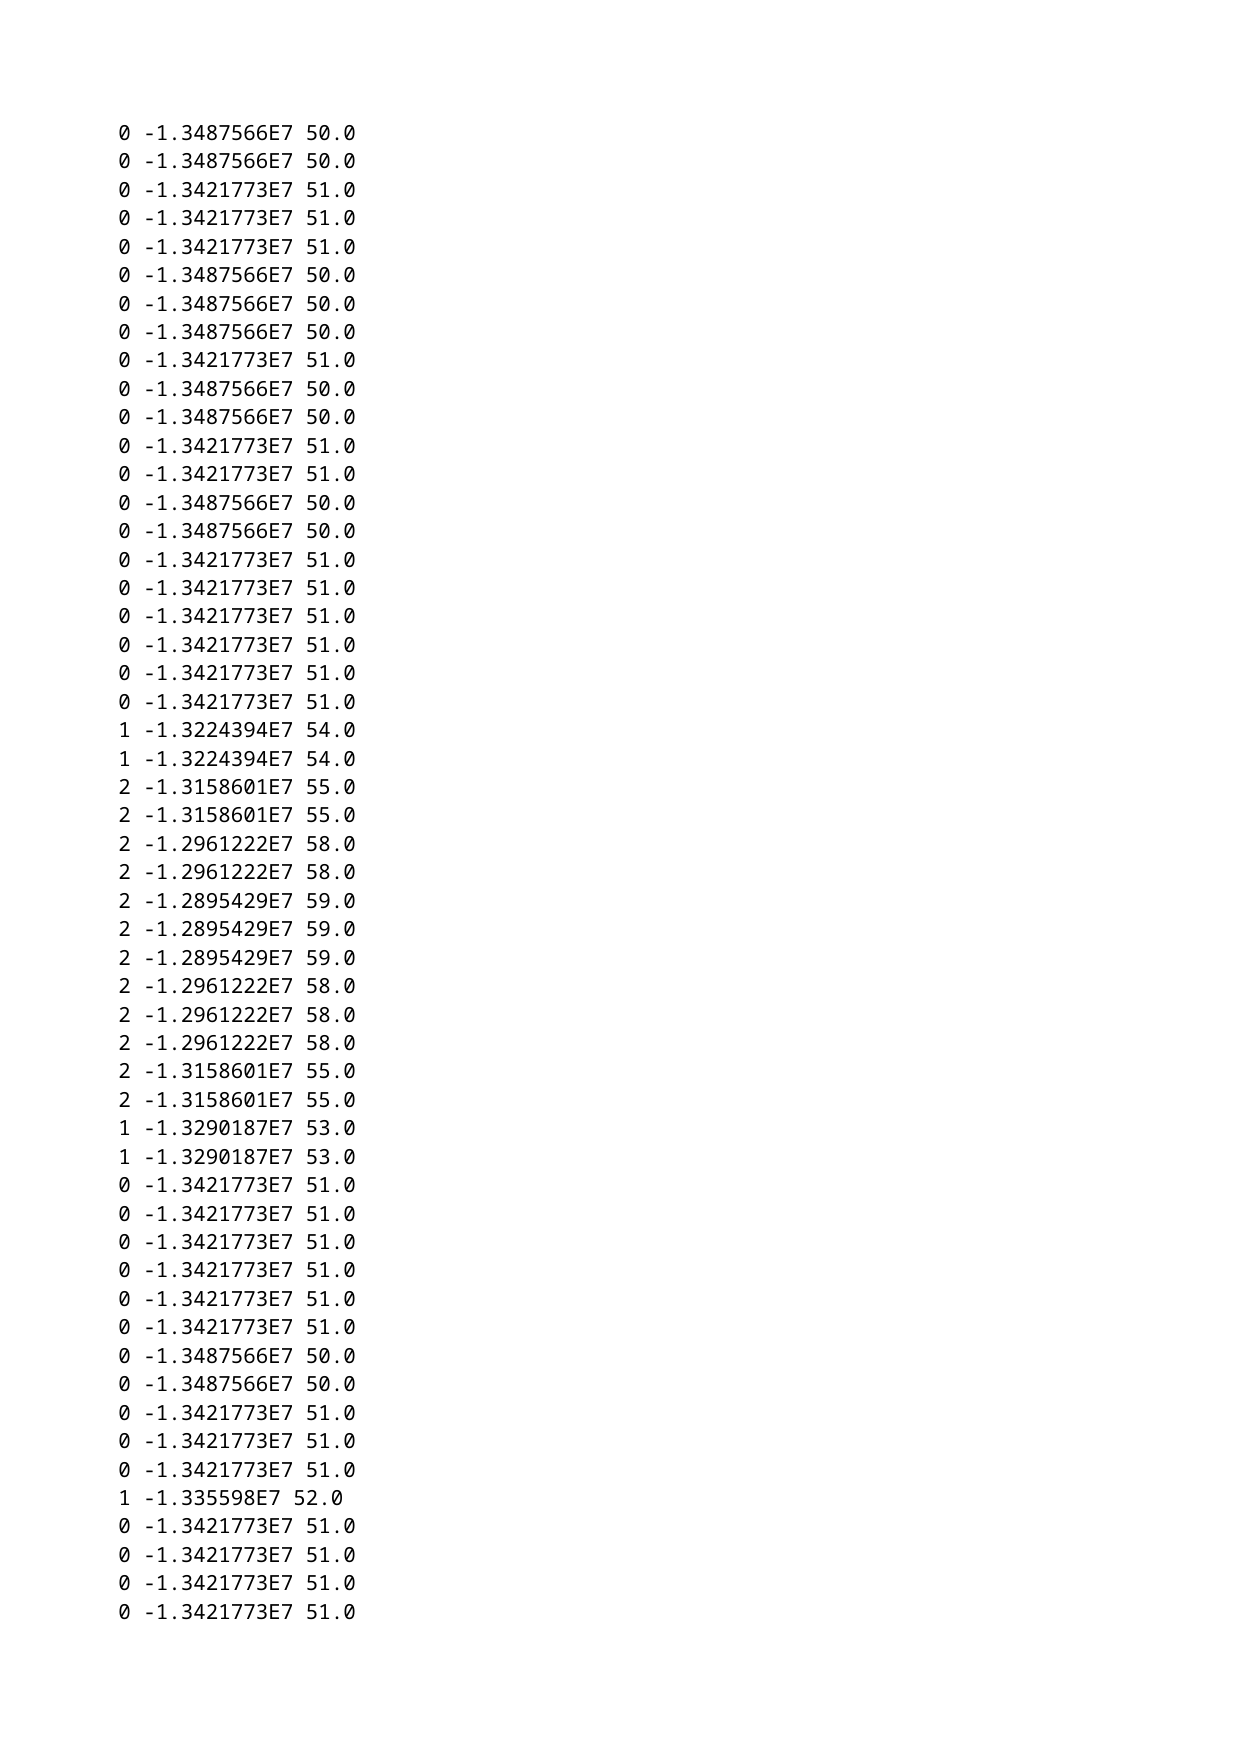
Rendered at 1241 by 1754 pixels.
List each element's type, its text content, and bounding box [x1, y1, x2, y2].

text 0 -1.3421773E7 51.0 [118, 175, 1122, 203]
text 1 -1.335598E7 52.0 [118, 1483, 1122, 1512]
text 2 -1.3158601E7 55.0 [118, 772, 1122, 801]
text 0 -1.3421773E7 51.0 [118, 687, 1122, 715]
text 0 -1.3421773E7 51.0 [118, 1426, 1122, 1455]
text 2 -1.2961222E7 58.0 [118, 1000, 1122, 1028]
text 0 -1.3487566E7 50.0 [118, 374, 1122, 402]
text 0 -1.3421773E7 51.0 [118, 545, 1122, 573]
text 2 -1.2895429E7 59.0 [118, 886, 1122, 914]
text 0 -1.3421773E7 51.0 [118, 1512, 1122, 1540]
text 1 -1.3224394E7 54.0 [118, 744, 1122, 772]
text 2 -1.2961222E7 58.0 [118, 971, 1122, 1000]
text 0 -1.3421773E7 51.0 [118, 1227, 1122, 1256]
text 0 -1.3421773E7 51.0 [118, 630, 1122, 658]
text 0 -1.3421773E7 51.0 [118, 203, 1122, 232]
text 0 -1.3421773E7 51.0 [118, 1199, 1122, 1227]
text 0 -1.3421773E7 51.0 [118, 232, 1122, 260]
text 2 -1.3158601E7 55.0 [118, 801, 1122, 829]
text 0 -1.3421773E7 51.0 [118, 602, 1122, 630]
text 0 -1.3421773E7 51.0 [118, 573, 1122, 602]
text 0 -1.3421773E7 51.0 [118, 1170, 1122, 1199]
text 0 -1.3487566E7 50.0 [118, 1369, 1122, 1398]
text 0 -1.3421773E7 51.0 [118, 1455, 1122, 1483]
text 0 -1.3421773E7 51.0 [118, 431, 1122, 459]
text 0 -1.3421773E7 51.0 [118, 346, 1122, 374]
text 0 -1.3487566E7 50.0 [118, 317, 1122, 346]
text 1 -1.3224394E7 54.0 [118, 715, 1122, 744]
text 0 -1.3421773E7 51.0 [118, 1398, 1122, 1426]
text 0 -1.3421773E7 51.0 [118, 1256, 1122, 1284]
text 0 -1.3421773E7 51.0 [118, 1597, 1122, 1625]
text 0 -1.3487566E7 50.0 [118, 147, 1122, 175]
text 0 -1.3487566E7 50.0 [118, 516, 1122, 545]
text 1 -1.3290187E7 53.0 [118, 1113, 1122, 1142]
text 2 -1.2961222E7 58.0 [118, 1028, 1122, 1057]
text 0 -1.3421773E7 51.0 [118, 1312, 1122, 1341]
text 0 -1.3487566E7 50.0 [118, 289, 1122, 317]
text 2 -1.2895429E7 59.0 [118, 914, 1122, 943]
text 2 -1.3158601E7 55.0 [118, 1085, 1122, 1113]
text 0 -1.3421773E7 51.0 [118, 1284, 1122, 1312]
text 0 -1.3487566E7 50.0 [118, 402, 1122, 431]
text 0 -1.3487566E7 50.0 [118, 1341, 1122, 1369]
text 0 -1.3421773E7 51.0 [118, 1540, 1122, 1568]
text 2 -1.2961222E7 58.0 [118, 857, 1122, 886]
text 2 -1.3158601E7 55.0 [118, 1057, 1122, 1085]
text 0 -1.3421773E7 51.0 [118, 1568, 1122, 1597]
text 2 -1.2961222E7 58.0 [118, 829, 1122, 857]
text 0 -1.3487566E7 50.0 [118, 260, 1122, 289]
text 0 -1.3487566E7 50.0 [118, 118, 1122, 147]
text 0 -1.3421773E7 51.0 [118, 459, 1122, 488]
text 0 -1.3487566E7 50.0 [118, 488, 1122, 516]
text 1 -1.3290187E7 53.0 [118, 1142, 1122, 1170]
text 2 -1.2895429E7 59.0 [118, 943, 1122, 971]
text 0 -1.3421773E7 51.0 [118, 658, 1122, 687]
